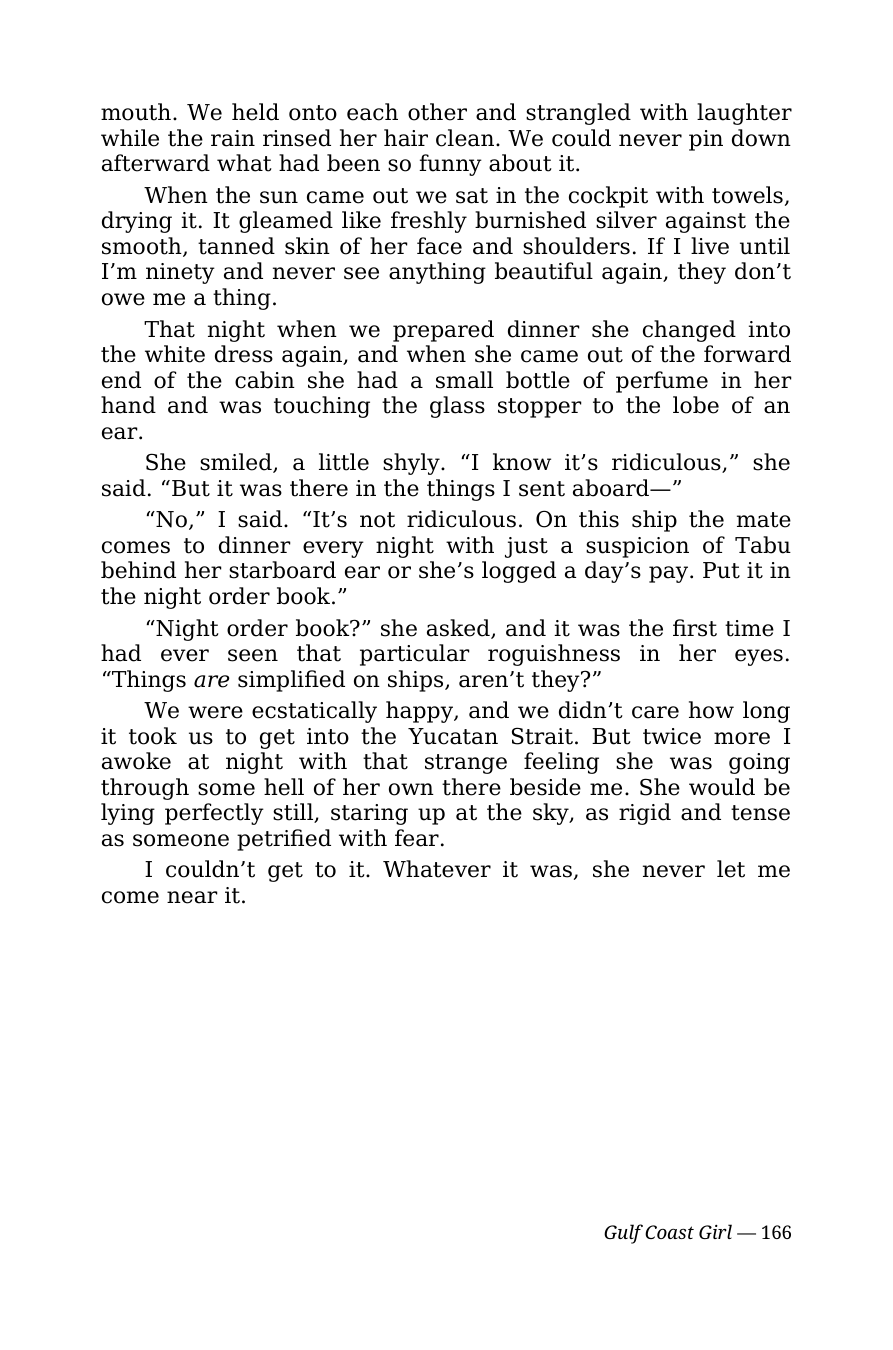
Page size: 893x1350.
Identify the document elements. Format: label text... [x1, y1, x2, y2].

text “Night order book?” she asked, and it was the first time I had ever seen that particular roguishness in her eyes. “Things are simplified on ships, aren’t they?” [101, 616, 792, 692]
text When the sun came out we sat in the cockpit with towels, drying it. It gleamed like freshly burnished silver against the smooth, tanned skin of her face and shoulders. If I live until I’m ninety and never see anything beautiful again, they don’t owe me a thing. [101, 183, 792, 311]
text “No,” I said. “It’s not ridiculous. On this ship the mate comes to dinner every night with just a suspicion of Tabu behind her starboard ear or she’s logged a day’s pay. Put it in the night order book.” [101, 507, 792, 609]
text We were ecstatically happy, and we didn’t care how long it took us to get into the Yucatan Strait. But twice more I awoke at night with that strange feeling she was going through some hell of her own there beside me. She would be lying perfectly still, staring up at the sky, as rigid and tense as someone petrified with fear. [101, 698, 792, 851]
text That night when we prepared dinner she changed into the white dress again, and when she came out of the forward end of the cabin she had a small bottle of perfume in her hand and was touching the glass stopper to the lobe of an ear. [101, 317, 792, 444]
text She smiled, a little shyly. “I know it’s ridiculous,” she said. “But it was there in the things I sent aboard—” [101, 450, 792, 501]
text I couldn’t get to it. Whatever it was, she never let me come near it. [101, 857, 792, 908]
text mouth. We held onto each other and strangled with laughter while the rain rinsed her hair clean. We could never pin down afterward what had been so funny about it. [101, 101, 792, 177]
